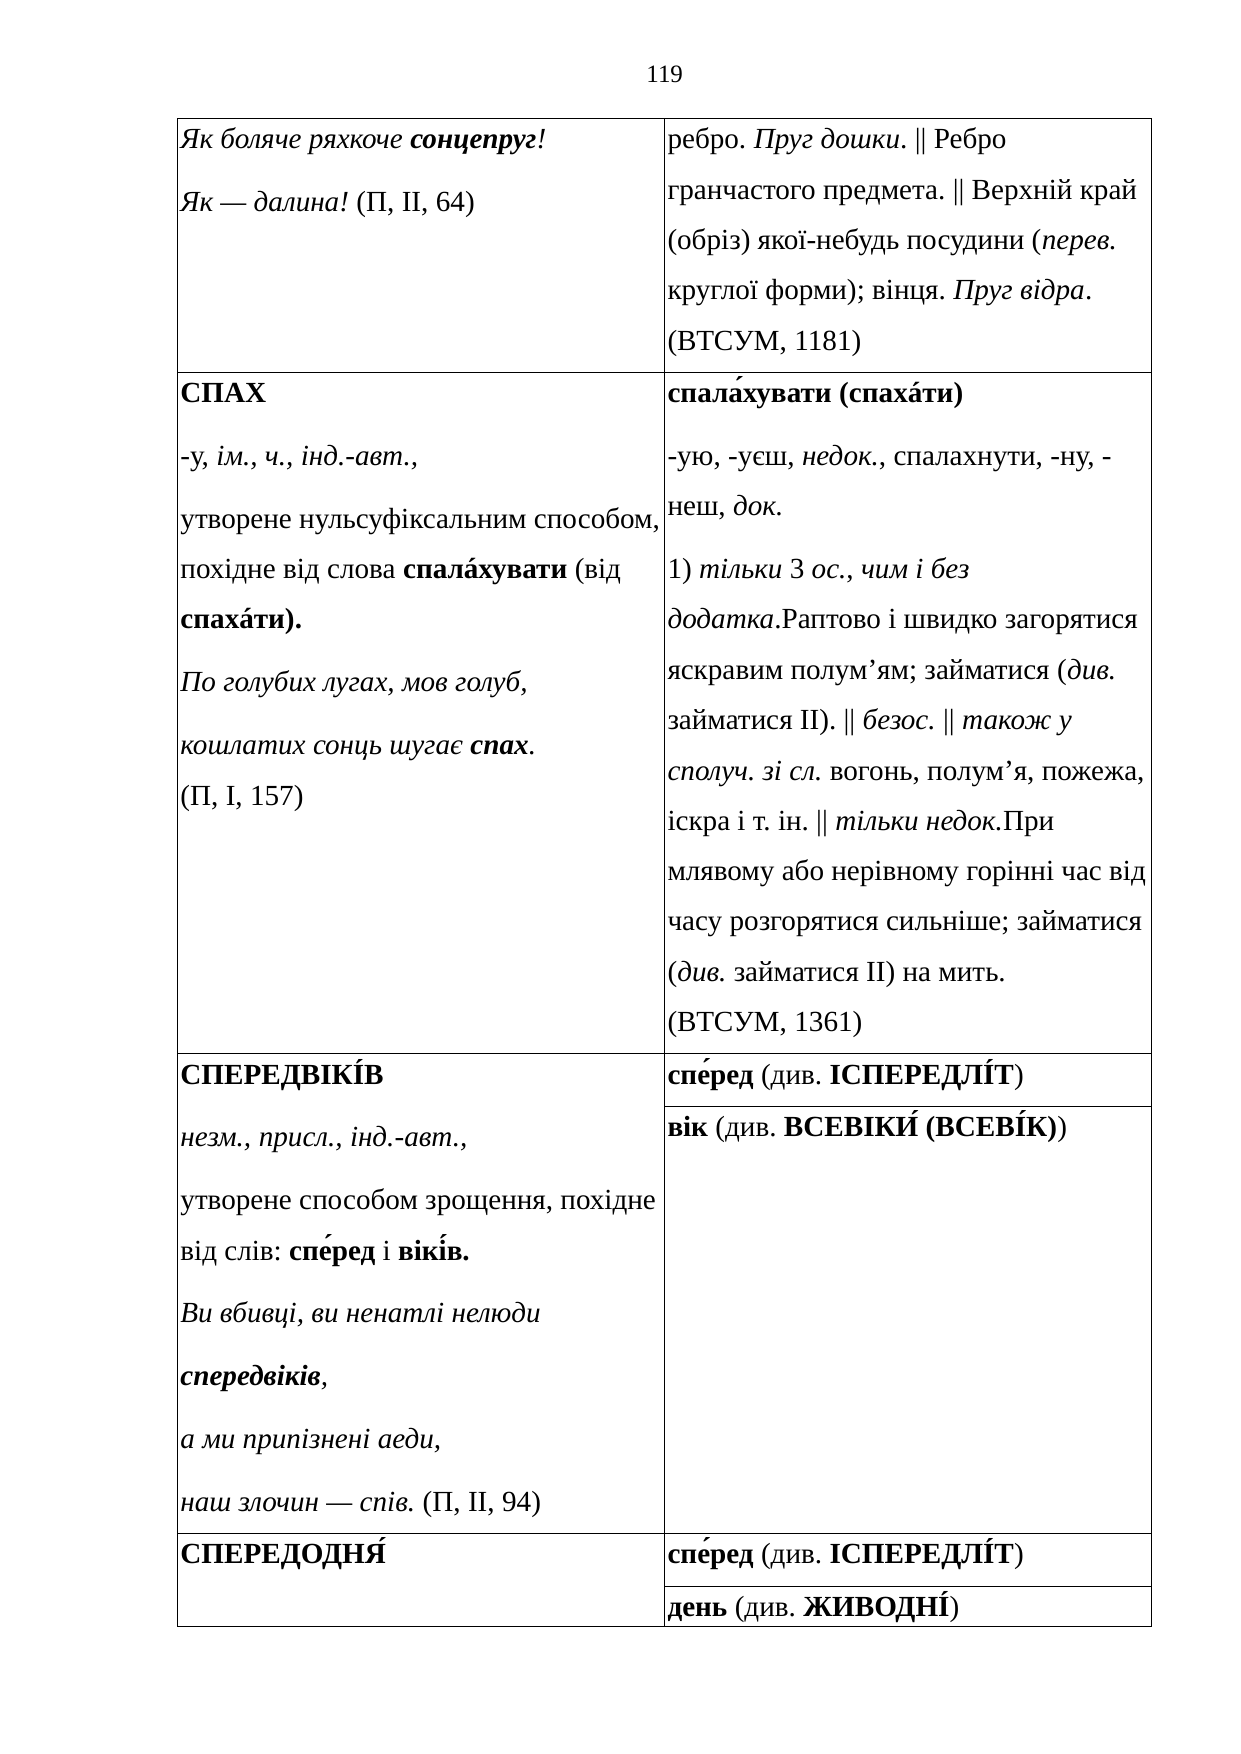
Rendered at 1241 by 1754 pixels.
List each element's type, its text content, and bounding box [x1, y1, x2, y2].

table_cell СПЕРЕДВІКÍВ незм., присл., інд.-авт., утворене способом зрощення, похідне від слів: спе́ред і вікі́в. Ви вбивці, ви ненатлі нелюди спередвіків, а ми припізнені аеди, наш злочин — спів. (П, ІІ, 94) [178, 1054, 664, 1533]
table_cell СПЕРЕДОДНЯ́ [178, 1534, 664, 1626]
table_cell спала́хувати (спахáти) -ую, -уєш, недок., спалахнути, -ну, -неш, док. 1) тільки 3 ос., чим і без додатка.Раптово і швидко загорятися яскравим полум’ям; займатися (див. займатися II). || безос. || також у сполуч. зі сл. вогонь, полум’я, пожежа, іскра і т. ін. || тільки недок.При млявому або нерівному горінні час від часу розгорятися сильніше; займатися (див. займатися II) на мить. (ВТСУМ, 1361) [665, 373, 1151, 1053]
table_cell спе́ред (див. ІСПЕРЕДЛÍТ) [665, 1534, 1151, 1586]
table_cell день (див. ЖИВОДНÍ) [665, 1587, 1151, 1626]
table_cell СПАХ -у, ім., ч., інд.-авт., утворене нульсуфіксальним способом, похідне від слова спалáхувати (від спахáти). По голубих лугах, мов голуб, кошлатих сонць шугає спах. (П, І, 157) [178, 373, 664, 1053]
table_cell спе́ред (див. ІСПЕРЕДЛÍТ) [665, 1054, 1151, 1106]
table_cell Як боляче ряхкоче сонцепруг! Як — далина! (П, ІІ, 64) [178, 119, 664, 372]
table_cell ребро. Пруг дошки. || Ребро гранчастого предмета. || Верхній край (обріз) якої-небудь посудини (перев. круглої форми); вінця. Пруг відра. (ВТСУМ, 1181) [665, 119, 1151, 372]
table_cell вік (див. ВСЕВІКИ́ (ВСЕВІ́К)) [665, 1107, 1151, 1533]
